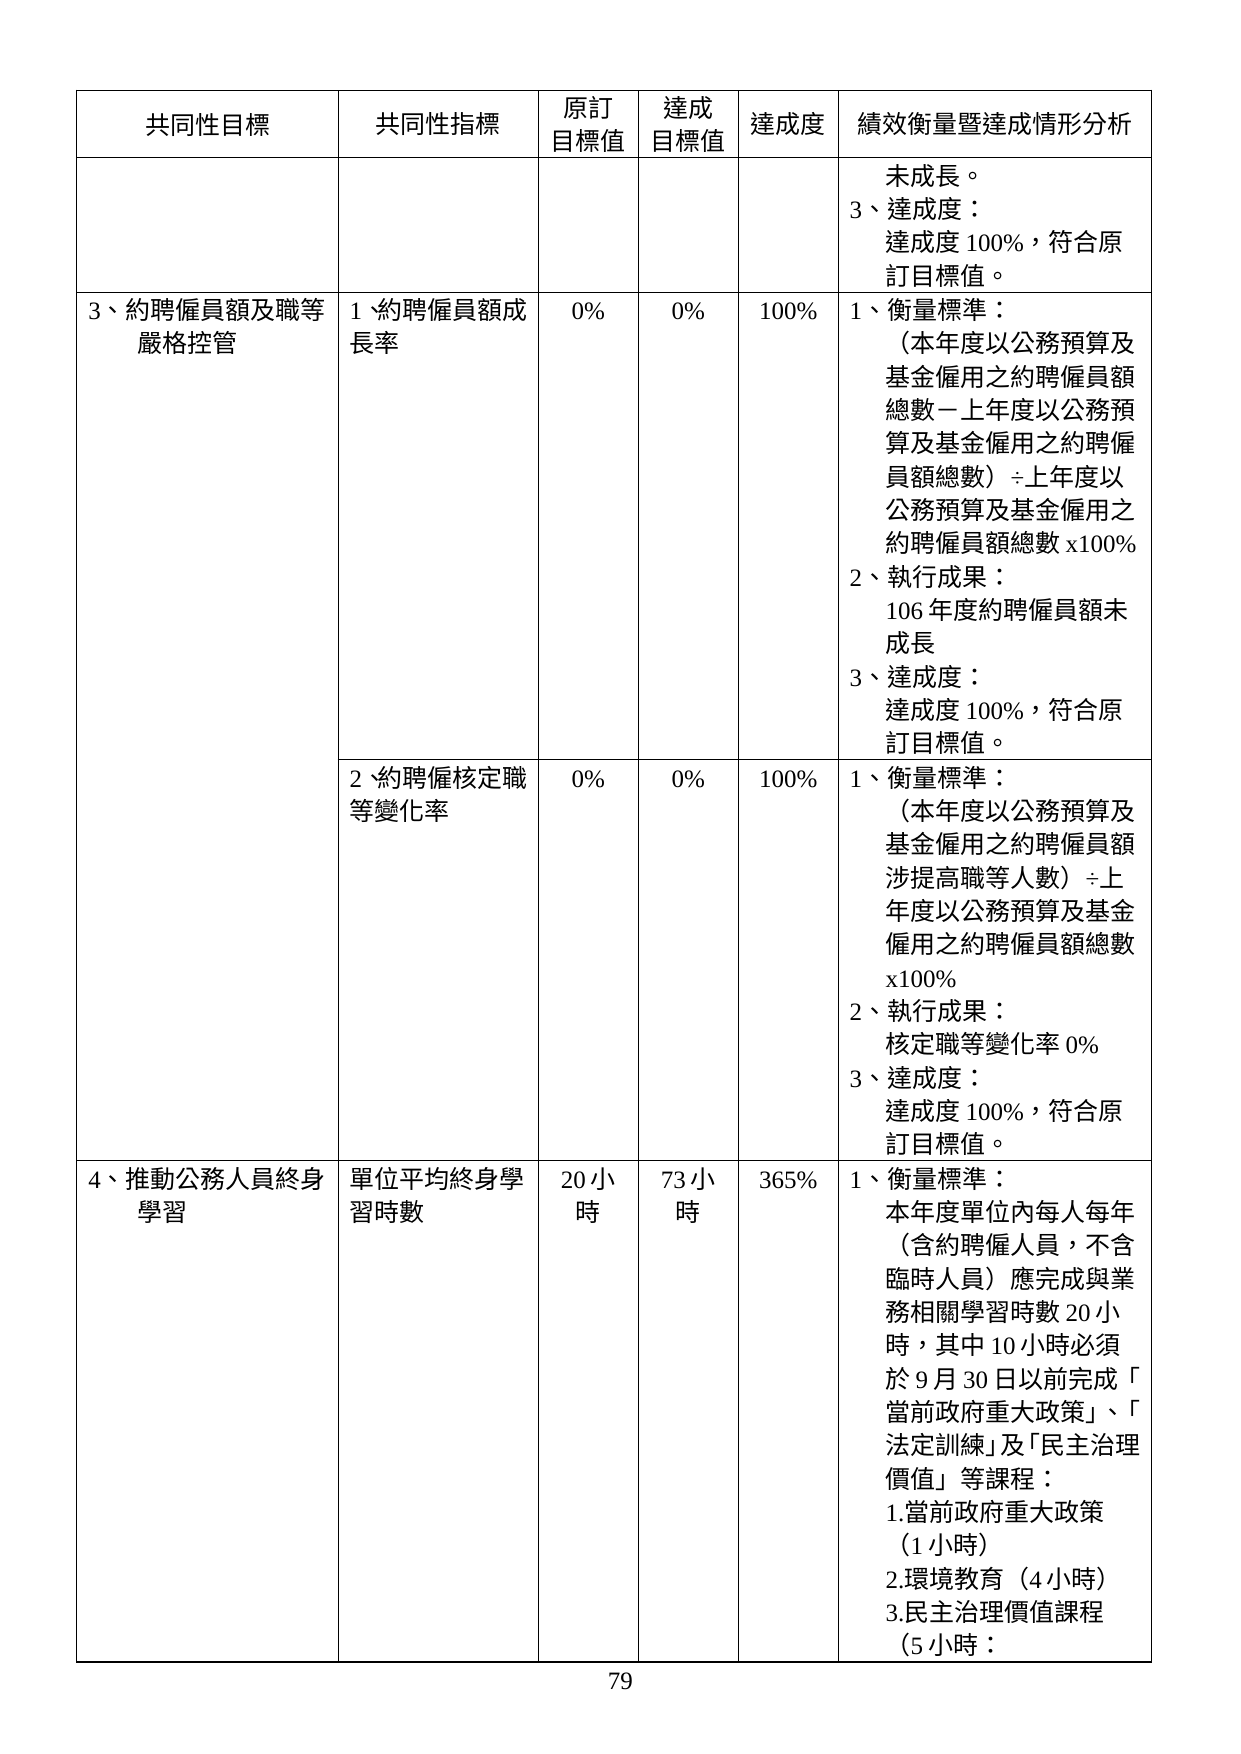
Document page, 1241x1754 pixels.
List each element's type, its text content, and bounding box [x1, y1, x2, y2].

table_cell [639, 158, 738, 292]
table_cell 推動公務人員終身學習 [77, 1161, 338, 1661]
table_cell 1、衡量標準： （本年度以公務預算及基金僱用之約聘僱員額涉提高職等人數）÷上年度以公務預算及基金僱用之約聘僱員額總數x100% 2、執行成果： 核定職等變化率0% 3、達成度： 達成度100%，符合原訂目標值。 [839, 760, 1151, 1160]
table_cell 20小時 [539, 1161, 638, 1661]
table_cell 365% [739, 1161, 838, 1661]
table_cell 0% [639, 293, 738, 759]
table_cell 1、約聘僱員額成長率 [339, 293, 538, 759]
table_cell 0% [539, 293, 638, 759]
table_header 共同性指標 [339, 91, 538, 157]
table_header 達成度 [739, 91, 838, 157]
table_cell 約聘僱員額及職等嚴格控管 [77, 293, 338, 1160]
table_cell 單位平均終身學習時數 [339, 1161, 538, 1661]
table_cell [77, 158, 338, 292]
table_cell 0% [639, 760, 738, 1160]
table_cell [539, 158, 638, 292]
table_cell 73小時 [639, 1161, 738, 1661]
table_header 達成 目標值 [639, 91, 738, 157]
table_cell 100% [739, 293, 838, 759]
table_header 共同性目標 [77, 91, 338, 157]
table_header 績效衡量暨達成情形分析 [839, 91, 1151, 157]
table_cell 0% [539, 760, 638, 1160]
table_cell 未成長。 3、達成度： 達成度100%，符合原訂目標值。 [839, 158, 1151, 292]
table_header 原訂 目標值 [539, 91, 638, 157]
table_cell [739, 158, 838, 292]
table_cell 100% [739, 760, 838, 1160]
table_cell [339, 158, 538, 292]
table_cell 1、衡量標準： 本年度單位內每人每年（含約聘僱人員，不含臨時人員）應完成與業務相關學習時數20小時，其中10小時必須於9月30日以前完成「當前政府重大政策」、「法定訓練」及「民主治理價值」等課程： 1.當前政府重大政策（1小時） 2.環境教育（4小時） 3.民主治理價值課程（5小時： [839, 1161, 1151, 1661]
table_cell 1、衡量標準： （本年度以公務預算及基金僱用之約聘僱員額總數－上年度以公務預算及基金僱用之約聘僱員額總數）÷上年度以公務預算及基金僱用之約聘僱員額總數x100% 2、執行成果： 106年度約聘僱員額未成長 3、達成度： 達成度100%，符合原訂目標值。 [839, 293, 1151, 759]
table_cell 2、約聘僱核定職等變化率 [339, 760, 538, 1160]
